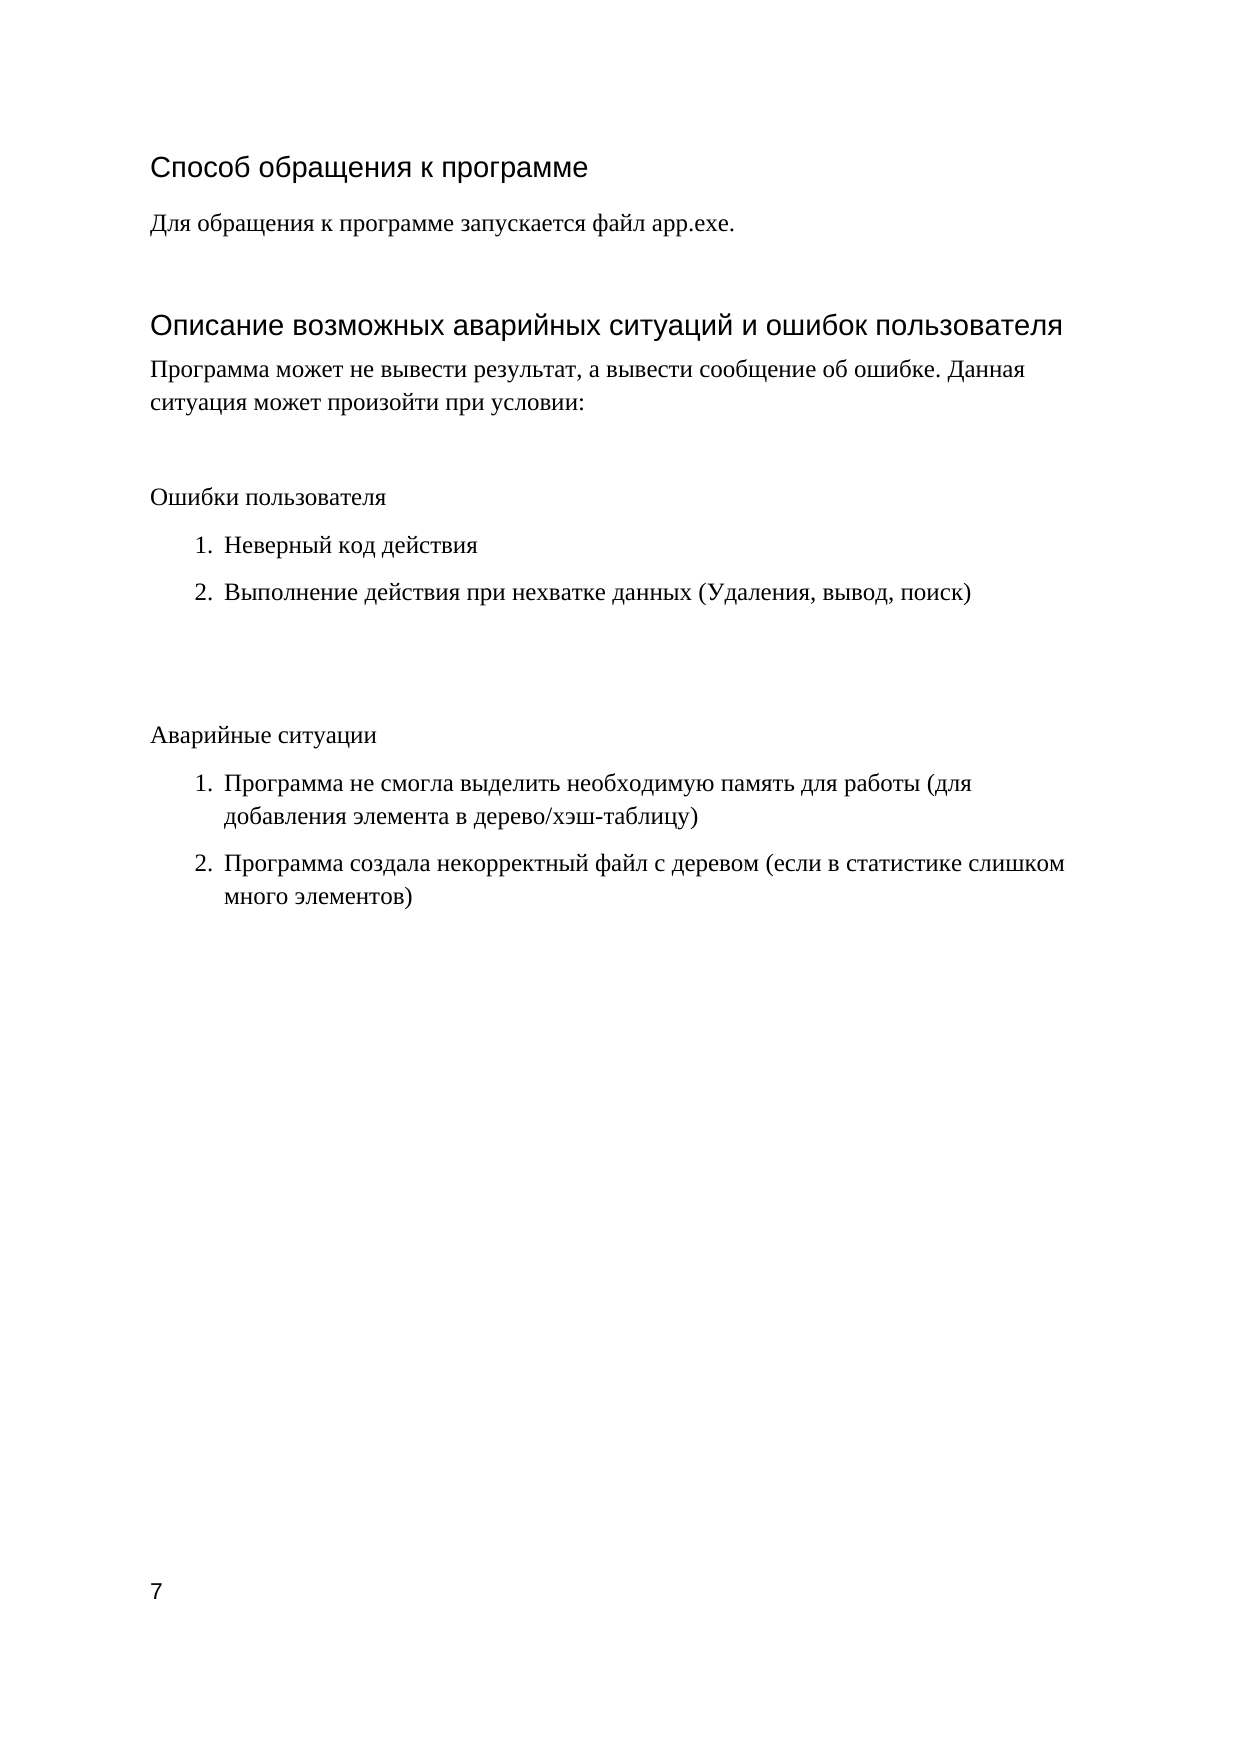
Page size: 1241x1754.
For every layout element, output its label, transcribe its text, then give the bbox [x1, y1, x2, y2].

text Аварийные ситуации [150, 720, 1090, 749]
list Выполнение действия при нехватке данных (Удаления, вывод, поиск) [194, 577, 1090, 606]
subtitle Для обращения к программе запускается файл app.exe. [150, 208, 1090, 237]
text Ошибки пользователя [150, 482, 1090, 511]
subtitle Описание возможных аварийных ситуаций и ошибок пользователя [150, 308, 1090, 341]
subtitle Способ обращения к программе [150, 150, 1090, 183]
list Неверный код действия [194, 530, 1090, 558]
list Программа не смогла выделить необходимую память для работы (для добавления элемента в дерево/хэш-таблицу) [194, 768, 1090, 829]
text Программа может не вывести результат, а вывести сообщение об ошибке. Данная ситуация может произойти при условии: [150, 354, 1090, 416]
list Программа создала некорректный файл с деревом (если в статистике слишком много элементов) [194, 848, 1090, 910]
